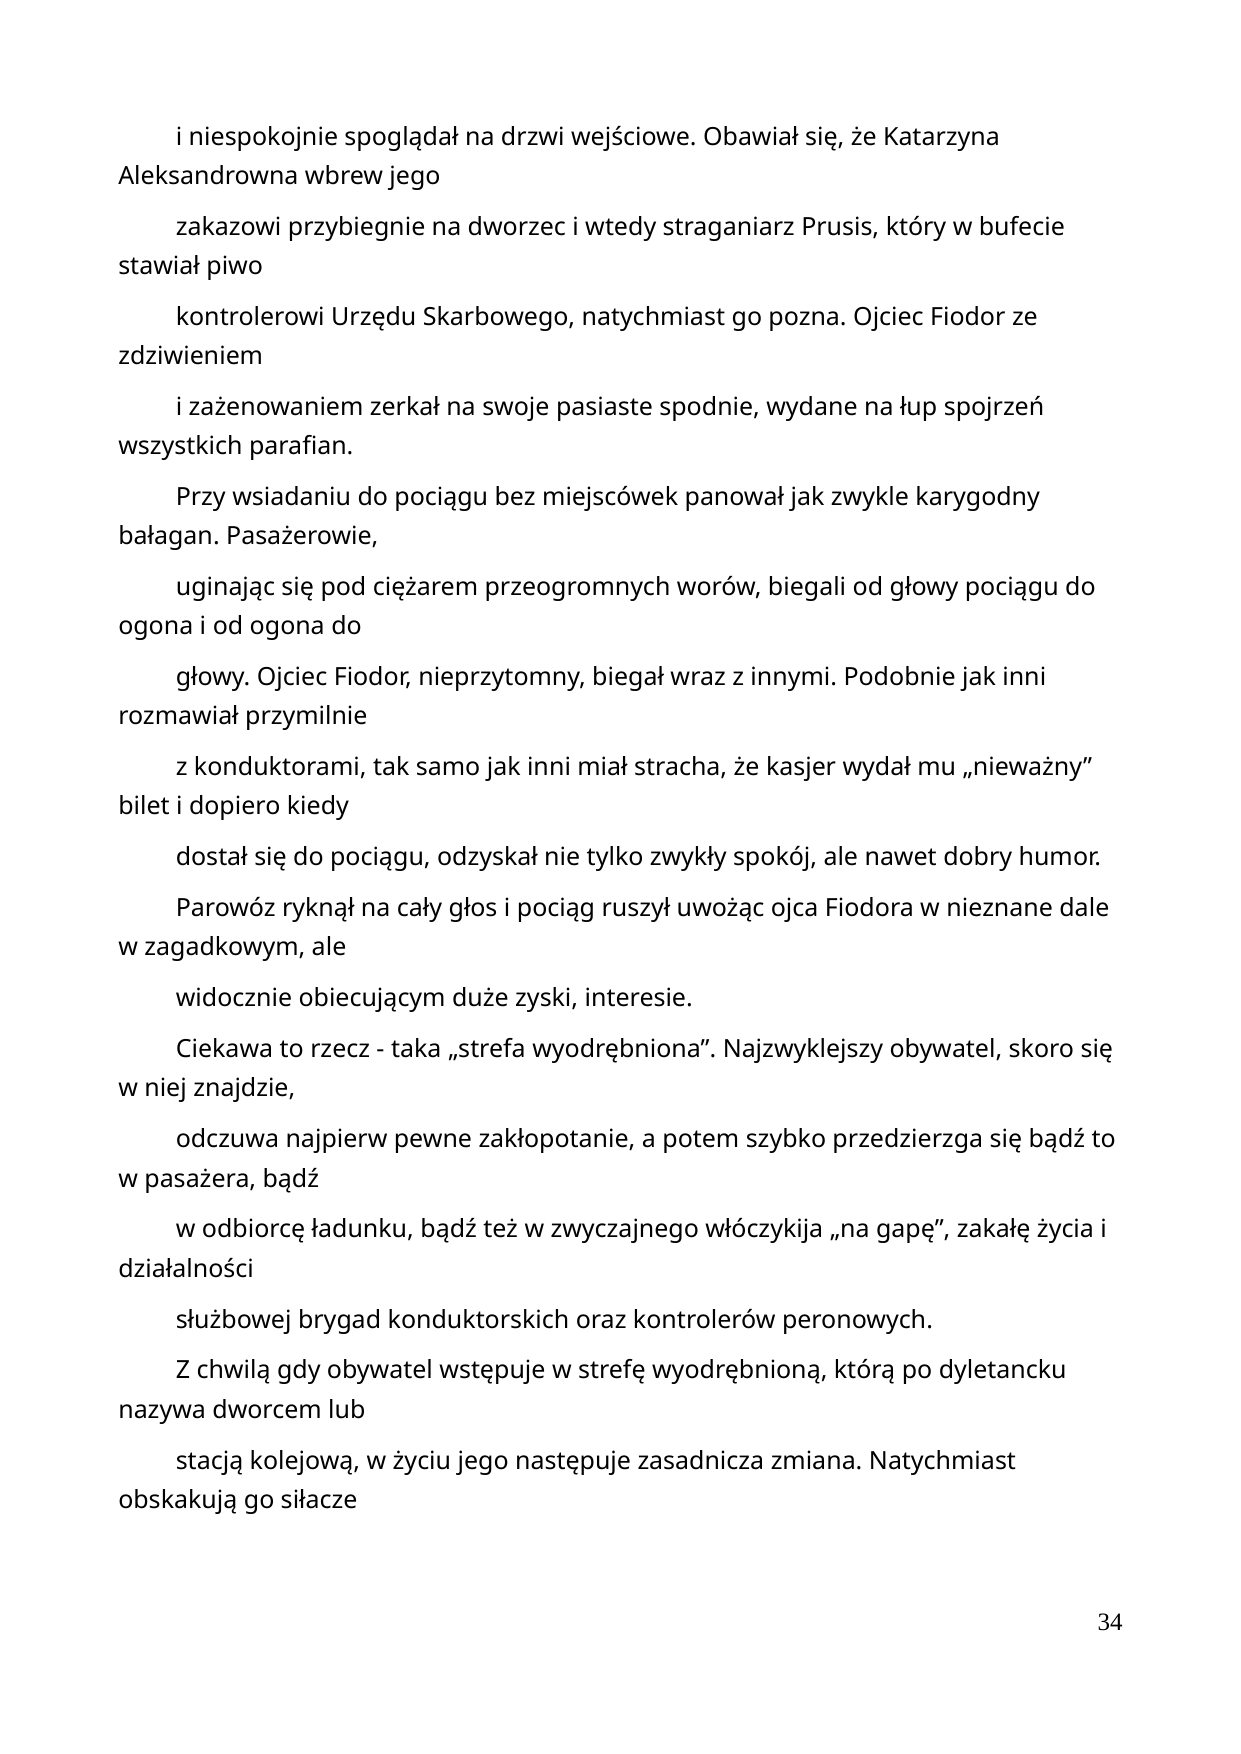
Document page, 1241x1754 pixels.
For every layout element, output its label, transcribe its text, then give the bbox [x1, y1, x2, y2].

text zakazowi przybiegnie na dworzec i wtedy straganiarz Prusis, który w bufecie stawiał piwo [118, 208, 1122, 281]
text służbowej brygad konduktorskich oraz kontrolerów peronowych. [118, 1301, 1122, 1335]
text z konduktorami, tak samo jak inni miał stracha, że kasjer wydał mu „nieważny” bilet i dopiero kiedy [118, 749, 1122, 822]
text widocznie obiecującym duże zyski, interesie. [118, 980, 1122, 1014]
text stacją kolejową, w życiu jego następuje zasadnicza zmiana. Natychmiast obskakują go siłacze [118, 1442, 1122, 1516]
text i zażenowaniem zerkał na swoje pasiaste spodnie, wydane na łup spojrzeń wszystkich parafian. [118, 388, 1122, 462]
text Z chwilą gdy obywatel wstępuje w strefę wyodrębnioną, którą po dyletancku nazywa dworcem lub [118, 1352, 1122, 1425]
text kontrolerowi Urzędu Skarbowego, natychmiast go pozna. Ojciec Fiodor ze zdziwieniem [118, 298, 1122, 372]
text i niespokojnie spoglądał na drzwi wejściowe. Obawiał się, że Katarzyna Aleksandrowna wbrew jego [118, 118, 1122, 191]
text Ciekawa to rzecz - taka „strefa wyodrębniona”. Najzwyklejszy obywatel, skoro się w niej znajdzie, [118, 1031, 1122, 1104]
text odczuwa najpierw pewne zakłopotanie, a potem szybko przedzierzga się bądź to w pasażera, bądź [118, 1121, 1122, 1194]
text dostał się do pociągu, odzyskał nie tylko zwykły spokój, ale nawet dobry humor. [118, 839, 1122, 873]
text głowy. Ojciec Fiodor, nieprzytomny, biegał wraz z innymi. Podobnie jak inni rozmawiał przymilnie [118, 659, 1122, 732]
text uginając się pod ciężarem przeogromnych worów, biegali od głowy pociągu do ogona i od ogona do [118, 569, 1122, 642]
text Przy wsiadaniu do pociągu bez miejscówek panował jak zwykle karygodny bałagan. Pasażerowie, [118, 478, 1122, 552]
text Parowóz ryknął na cały głos i pociąg ruszył uwożąc ojca Fiodora w nieznane dale w zagadkowym, ale [118, 890, 1122, 963]
text w odbiorcę ładunku, bądź też w zwyczajnego włóczykija „na gapę”, zakałę życia i działalności [118, 1211, 1122, 1284]
